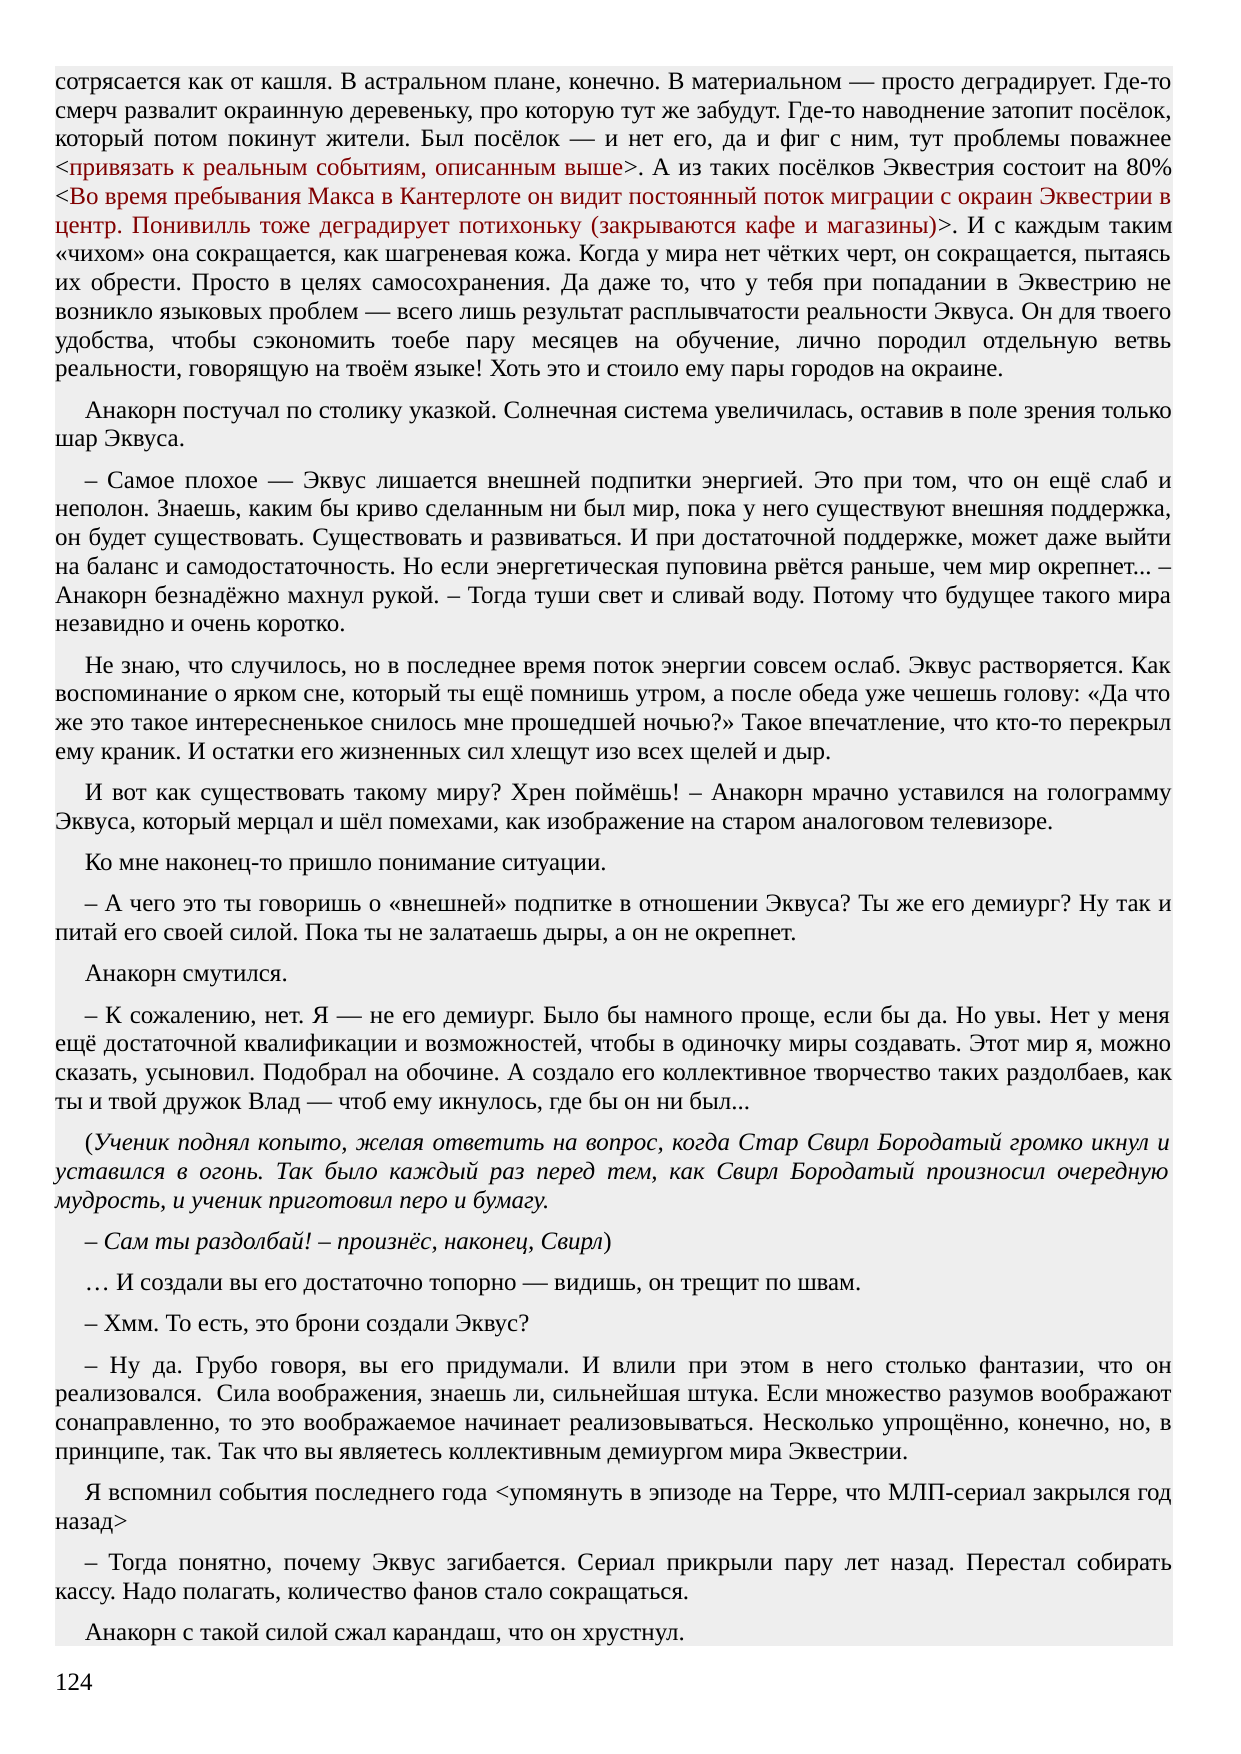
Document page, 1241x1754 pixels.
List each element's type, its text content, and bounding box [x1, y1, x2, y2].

text Я вспомнил события последнего года <упомянуть в эпизоде на Терре, что МЛП-сериал закрылся год назад> [55, 1477, 1173, 1535]
text – К сожалению, нет. Я — не его демиург. Было бы намного проще, если бы да. Но увы. Нет у меня ещё достаточной квалификации и возможностей, чтобы в одиночку миры создавать. Этот мир я, можно сказать, усыновил. Подобрал на обочине. А создало его коллективное творчество таких раздолбаев, как ты и твой дружок Влад — чтоб ему икнулось, где бы он ни был... [55, 1000, 1173, 1115]
text – Самое плохое — Эквус лишается внешней подпитки энергией. Это при том, что он ещё слаб и неполон. Знаешь, каким бы криво сделанным ни был мир, пока у него существуют внешняя поддержка, он будет существовать. Существовать и развиваться. И при достаточной поддержке, может даже выйти на баланс и самодостаточность. Но если энергетическая пуповина рвётся раньше, чем мир окрепнет... – Анакорн безнадёжно махнул рукой. – Тогда туши свет и сливай воду. Потому что будущее такого мира незавидно и очень коротко. [55, 465, 1173, 637]
text Не знаю, что случилось, но в последнее время поток энергии совсем ослаб. Эквус растворяется. Как воспоминание о ярком сне, который ты ещё помнишь утром, а после обеда уже чешешь голову: «Да что же это такое интересненькое снилось мне прошедшей ночью?» Такое впечатление, что кто-то перекрыл ему краник. И остатки его жизненных сил хлещут изо всех щелей и дыр. [55, 650, 1173, 765]
text – А чего это ты говоришь о «внешней» подпитке в отношении Эквуса? Ты же его демиург? Ну так и питай его своей силой. Пока ты не залатаешь дыры, а он не окрепнет. [55, 888, 1173, 946]
text Анакорн постучал по столику указкой. Солнечная система увеличилась, оставив в поле зрения только шар Эквуса. [55, 395, 1173, 452]
text Анакорн смутился. [55, 958, 1173, 987]
text (Ученик поднял копыто, желая ответить на вопрос, когда Стар Свирл Бородатый громко икнул и уставился в огонь. Так было каждый раз перед тем, как Свирл Бородатый произносил очередную мудрость, и ученик приготовил перо и бумагу. [55, 1127, 1173, 1213]
text – Хмм. То есть, это брони создали Эквус? [55, 1308, 1173, 1337]
text – Сам ты раздолбай! – произнёс, наконец, Свирл) [55, 1226, 1173, 1255]
text И вот как существовать такому миру? Хрен поймёшь! – Анакорн мрачно уставился на голограмму Эквуса, который мерцал и шёл помехами, как изображение на старом аналоговом телевизоре. [55, 777, 1173, 835]
text Анакорн с такой силой сжал карандаш, что он хрустнул. [55, 1617, 1173, 1646]
text – Ну да. Грубо говоря, вы его придумали. И влили при этом в него столько фантазии, что он реализовался. Сила воображения, знаешь ли, сильнейшая штука. Если множество разумов воображают сонаправленно, то это воображаемое начинает реализовываться. Несколько упрощённо, конечно, но, в принципе, так. Так что вы являетесь коллективным демиургом мира Эквестрии. [55, 1350, 1173, 1465]
text – Тогда понятно, почему Эквус загибается. Сериал прикрыли пару лет назад. Перестал собирать кассу. Надо полагать, количество фанов стало сокращаться. [55, 1547, 1173, 1605]
text … И создали вы его достаточно топорно — видишь, он трещит по швам. [55, 1267, 1173, 1296]
text сотрясается как от кашля. В астральном плане, конечно. В материальном — просто деградирует. Где-то смерч развалит окраинную деревеньку, про которую тут же забудут. Где-то наводнение затопит посёлок, который потом покинут жители. Был посёлок — и нет его, да и фиг с ним, тут проблемы поважнее <привязать к реальным событиям, описанным выше>. А из таких посёлков Эквестрия состоит на 80% <Во время пребывания Макса в Кантерлоте он видит постоянный поток миграции с окраин Эквестрии в центр. Понивилль тоже деградирует потихоньку (закрываются кафе и магазины)>. И с каждым таким «чихом» она сокращается, как шагреневая кожа. Когда у мира нет чётких черт, он сокращается, пытаясь их обрести. Просто в целях самосохранения. Да даже то, что у тебя при попадании в Эквестрию не возникло языковых проблем — всего лишь результат расплывчатости реальности Эквуса. Он для твоего удобства, чтобы сэкономить тоебе пару месяцев на обучение, лично породил отдельную ветвь реальности, говорящую на твоём языке! Хоть это и стоило ему пары городов на окраине. [55, 66, 1173, 382]
text Ко мне наконец-то пришло понимание ситуации. [55, 847, 1173, 876]
